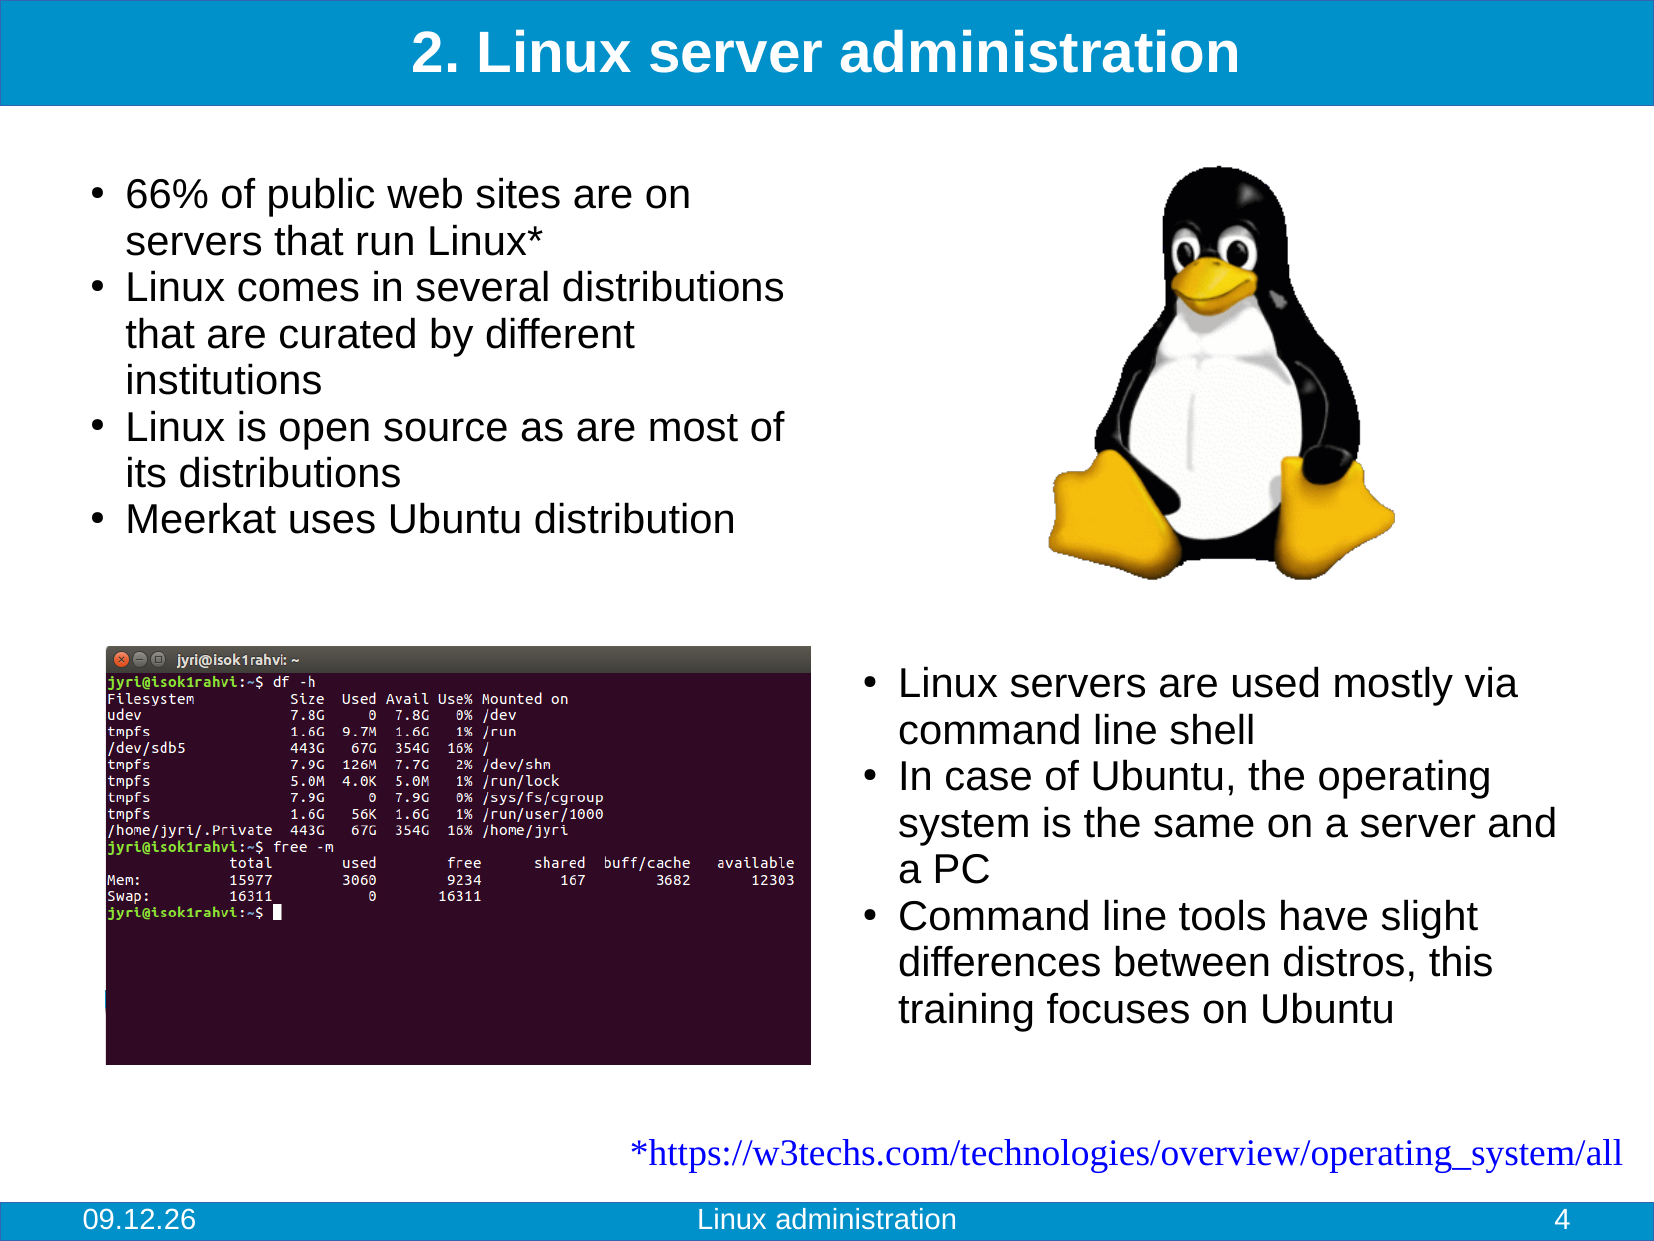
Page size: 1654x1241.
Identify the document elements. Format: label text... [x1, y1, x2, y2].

picture [1038, 155, 1406, 591]
text_box Linux servers are used mostly via command line shell In case of Ubuntu, the operating system is the same on a server and a PC Command line tools have slight differences between distros, this training focuses on Ubuntu [862, 660, 1591, 1081]
picture [105, 646, 811, 1066]
title 2. Linux server administration [0, 0, 1654, 106]
text_box *https://w3techs.com/technologies/overview/operating_system/all [615, 1125, 1654, 1223]
subtitle 66% of public web sites are on servers that run Linux* Linux comes in several distributions that are curated by different institutions Linux is open source as are most of its distributions Meerkat uses Ubuntu distribution [90, 170, 818, 591]
